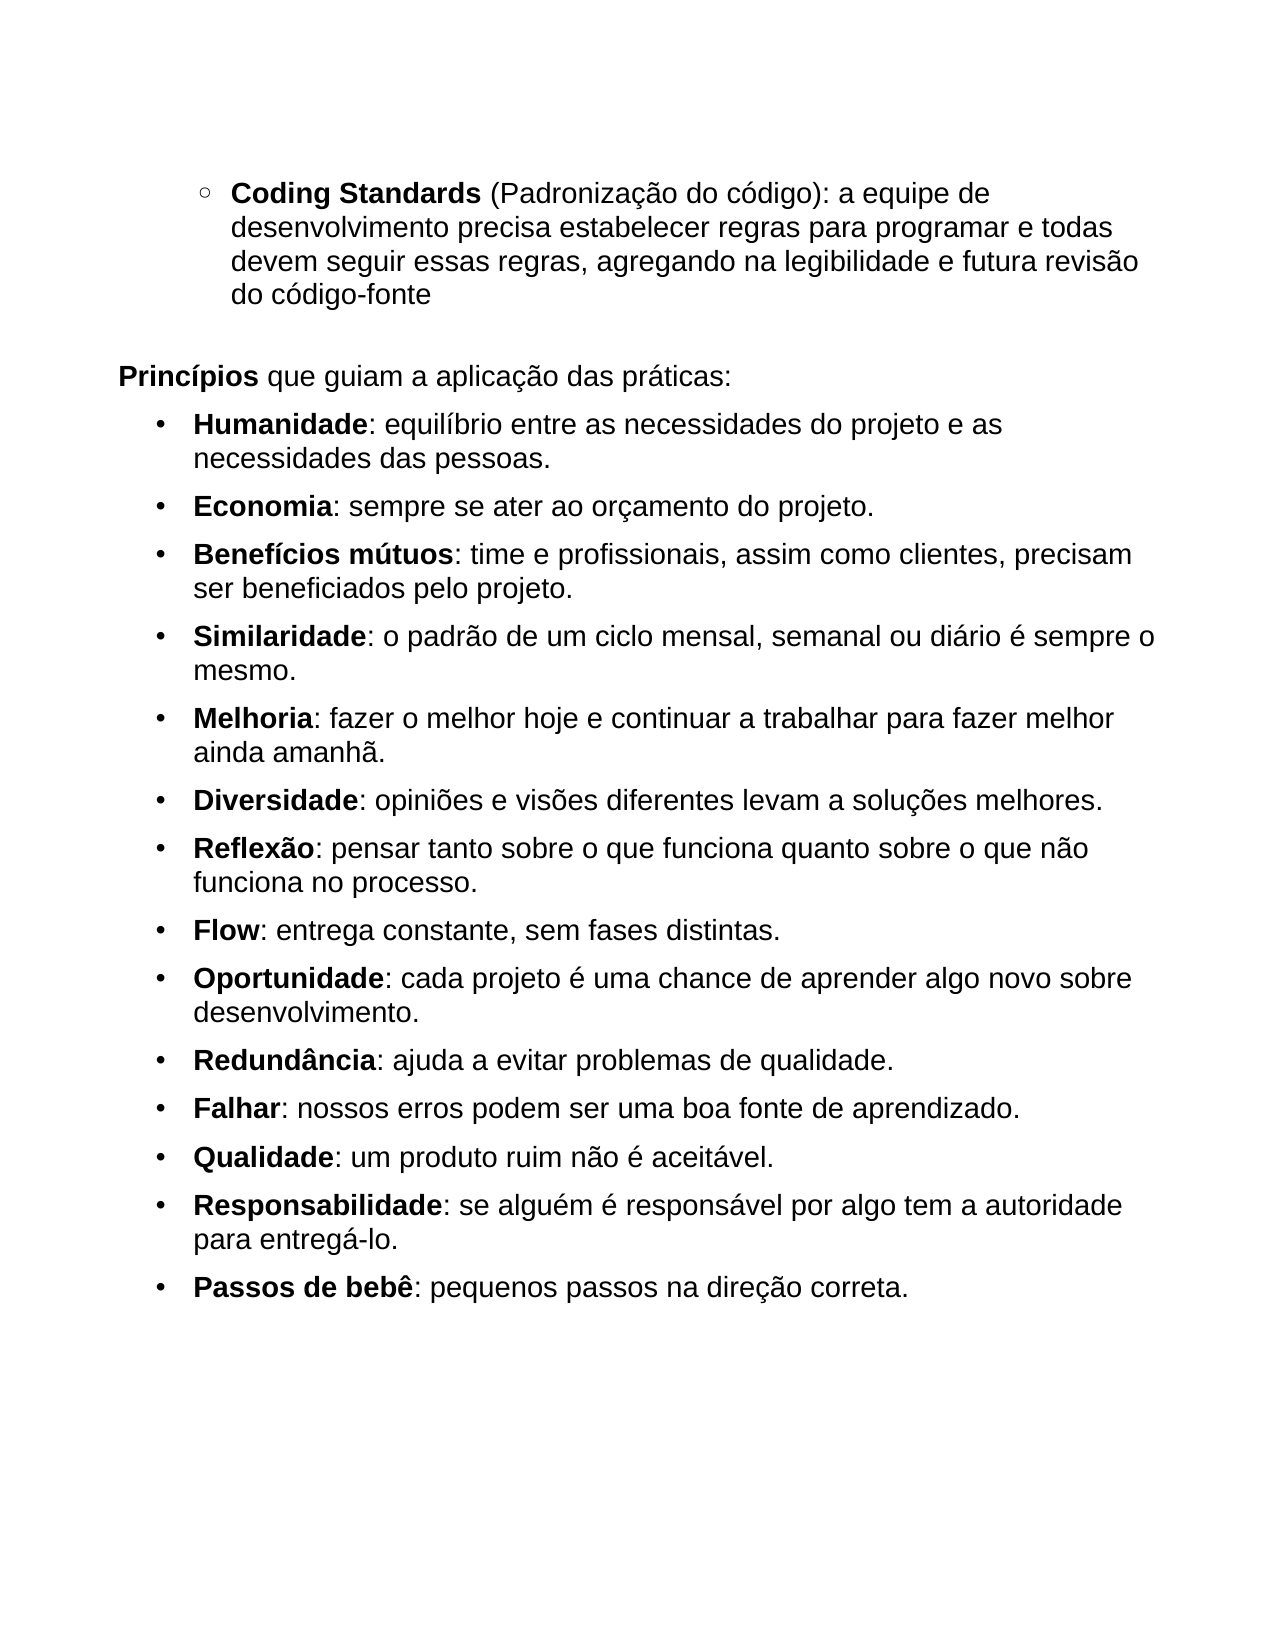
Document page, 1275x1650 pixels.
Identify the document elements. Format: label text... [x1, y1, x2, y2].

list Oportunidade: cada projeto é uma chance de aprender algo novo sobre desenvolvimento. [156, 961, 1157, 1029]
list Humanidade: equilíbrio entre as necessidades do projeto e as necessidades das pessoas. [156, 407, 1157, 474]
list Reflexão: pensar tanto sobre o que funciona quanto sobre o que não funciona no processo. [156, 831, 1157, 898]
list Diversidade: opiniões e visões diferentes levam a soluções melhores. [156, 783, 1157, 817]
list Economia: sempre se ater ao orçamento do projeto. [156, 489, 1157, 523]
list Falhar: nossos erros podem ser uma boa fonte de aprendizado. [156, 1092, 1157, 1125]
list Passos de bebê: pequenos passos na direção correta. [156, 1270, 1157, 1304]
list Benefícios mútuos: time e profissionais, assim como clientes, precisam ser beneficiados pelo projeto. [156, 537, 1157, 604]
text Princípios que guiam a aplicação das práticas: [118, 359, 1157, 392]
list Redundância: ajuda a evitar problemas de qualidade. [156, 1043, 1157, 1077]
list Coding Standards (Padronização do código): a equipe de desenvolvimento precisa estabelecer regras para programar e todas devem seguir essas regras, agregando na legibilidade e futura revisão do código-fonte [193, 176, 1157, 311]
list Responsabilidade: se alguém é responsável por algo tem a autoridade para entregá-lo. [156, 1188, 1157, 1256]
list Melhoria: fazer o melhor hoje e continuar a trabalhar para fazer melhor ainda amanhã. [156, 701, 1157, 768]
list Qualidade: um produto ruim não é aceitável. [156, 1140, 1157, 1174]
list Flow: entrega constante, sem fases distintas. [156, 913, 1157, 947]
list Similaridade: o padrão de um ciclo mensal, semanal ou diário é sempre o mesmo. [156, 619, 1157, 686]
